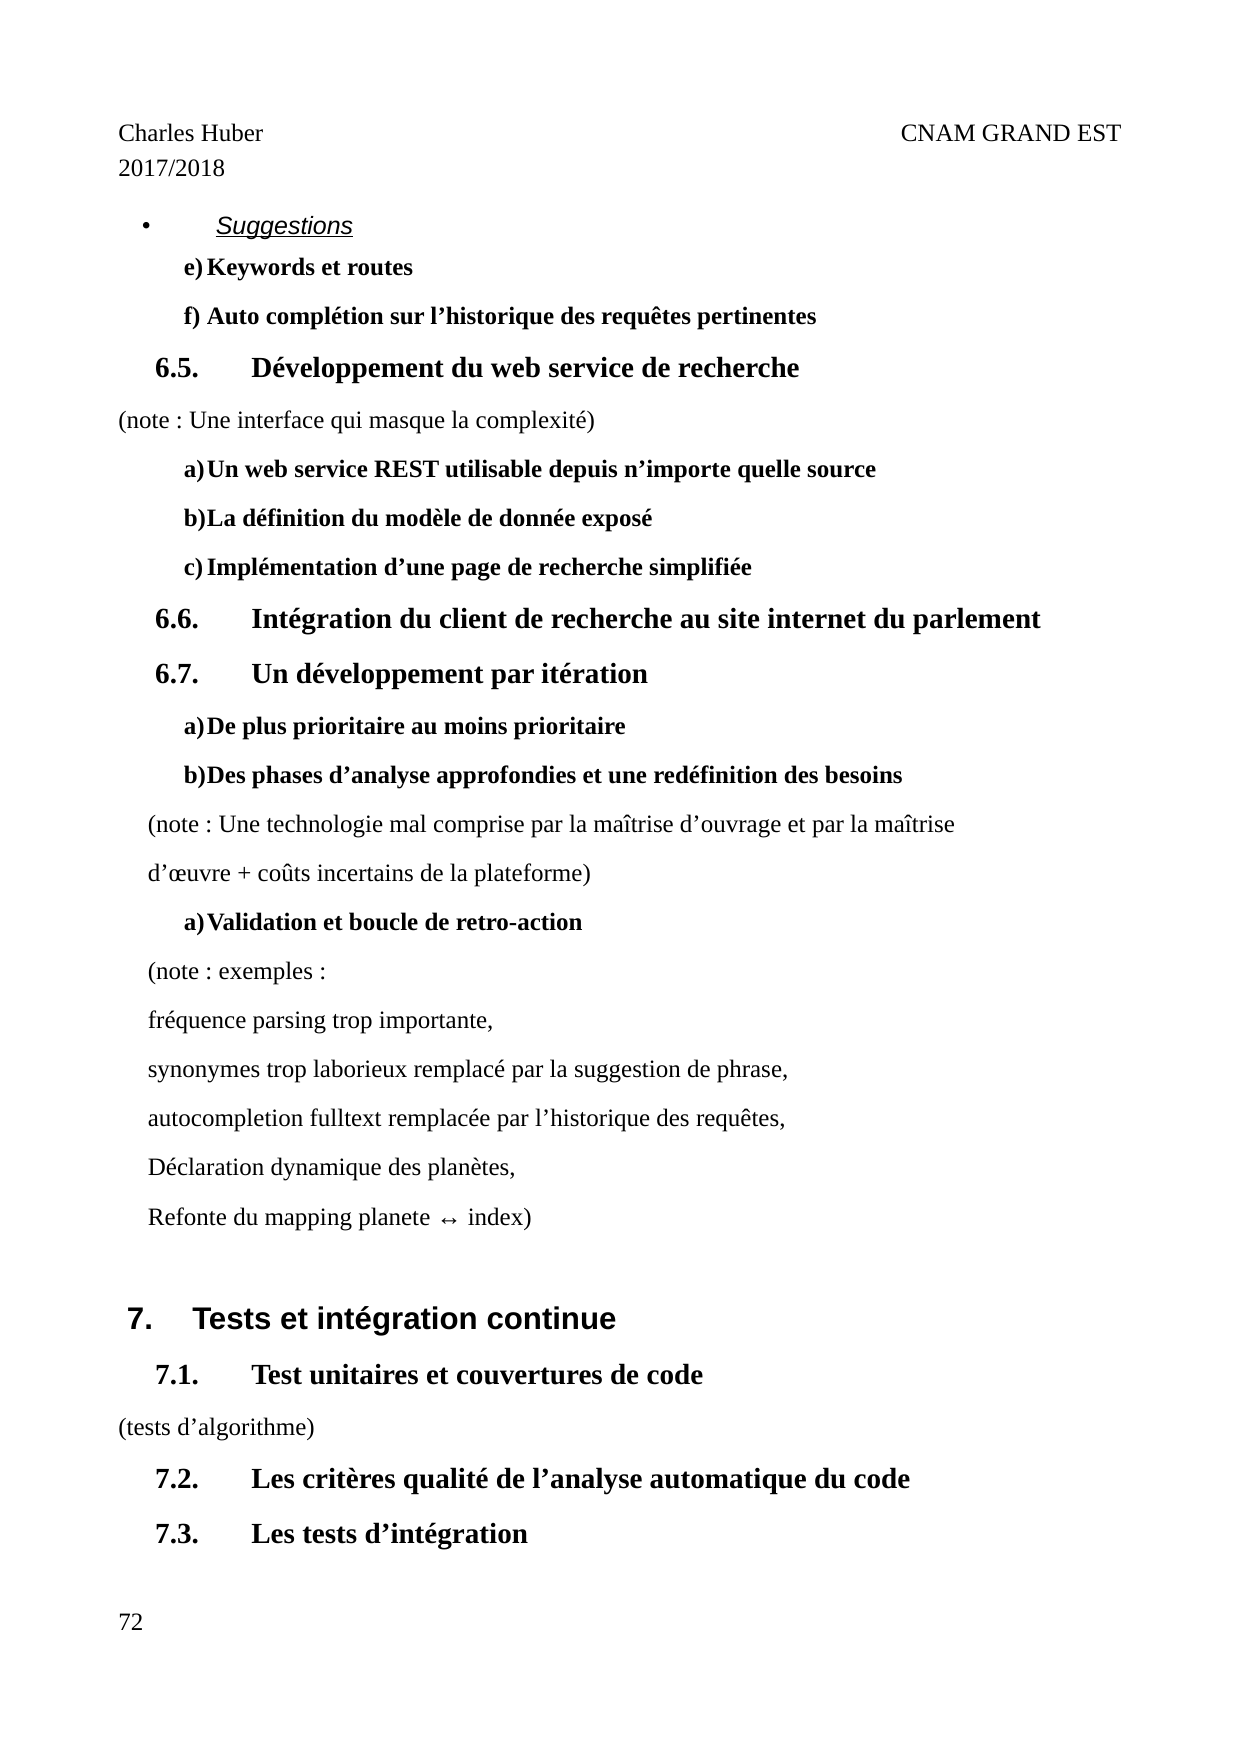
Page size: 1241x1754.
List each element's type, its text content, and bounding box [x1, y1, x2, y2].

subtitle Un développement par itération [148, 656, 1122, 690]
subtitle Auto complétion sur l’historique des requêtes pertinentes [177, 301, 1122, 330]
subtitle Validation et boucle de retro-action [177, 907, 1122, 936]
list fréquence parsing trop importante, [118, 1005, 1122, 1034]
subtitle Un web service REST utilisable depuis n’importe quelle source [177, 454, 1122, 483]
list synonymes trop laborieux remplacé par la suggestion de phrase, [118, 1054, 1122, 1083]
list Refonte du mapping planete ↔ index) [118, 1202, 1122, 1230]
list (note : exemples : [118, 956, 1122, 985]
subtitle Les tests d’intégration [148, 1516, 1122, 1549]
subtitle Implémentation d’une page de recherche simplifiée [177, 552, 1122, 581]
subtitle Keywords et routes [177, 252, 1122, 281]
list (note : Une technologie mal comprise par la maîtrise d’ouvrage et par la maîtrise [118, 809, 1122, 838]
list d’œuvre + coûts incertains de la plateforme) [118, 858, 1122, 887]
subtitle Les critères qualité de l’analyse automatique du code [148, 1461, 1122, 1495]
text (tests d’algorithme) [118, 1412, 1122, 1441]
list Déclaration dynamique des planètes, [118, 1152, 1122, 1181]
list autocompletion fulltext remplacée par l’historique des requêtes, [118, 1103, 1122, 1132]
text (note : Une interface qui masque la complexité) [118, 405, 1122, 434]
subtitle Intégration du client de recherche au site internet du parlement [148, 601, 1122, 635]
subtitle Des phases d’analyse approfondies et une redéfinition des besoins [177, 760, 1122, 789]
subtitle Test unitaires et couvertures de code [148, 1357, 1122, 1391]
subtitle Tests et intégration continue [118, 1300, 1122, 1336]
subtitle Développement du web service de recherche [148, 350, 1122, 384]
subtitle La définition du modèle de donnée exposé [177, 503, 1122, 532]
subtitle Suggestions [142, 211, 1122, 240]
subtitle De plus prioritaire au moins prioritaire [177, 711, 1122, 740]
